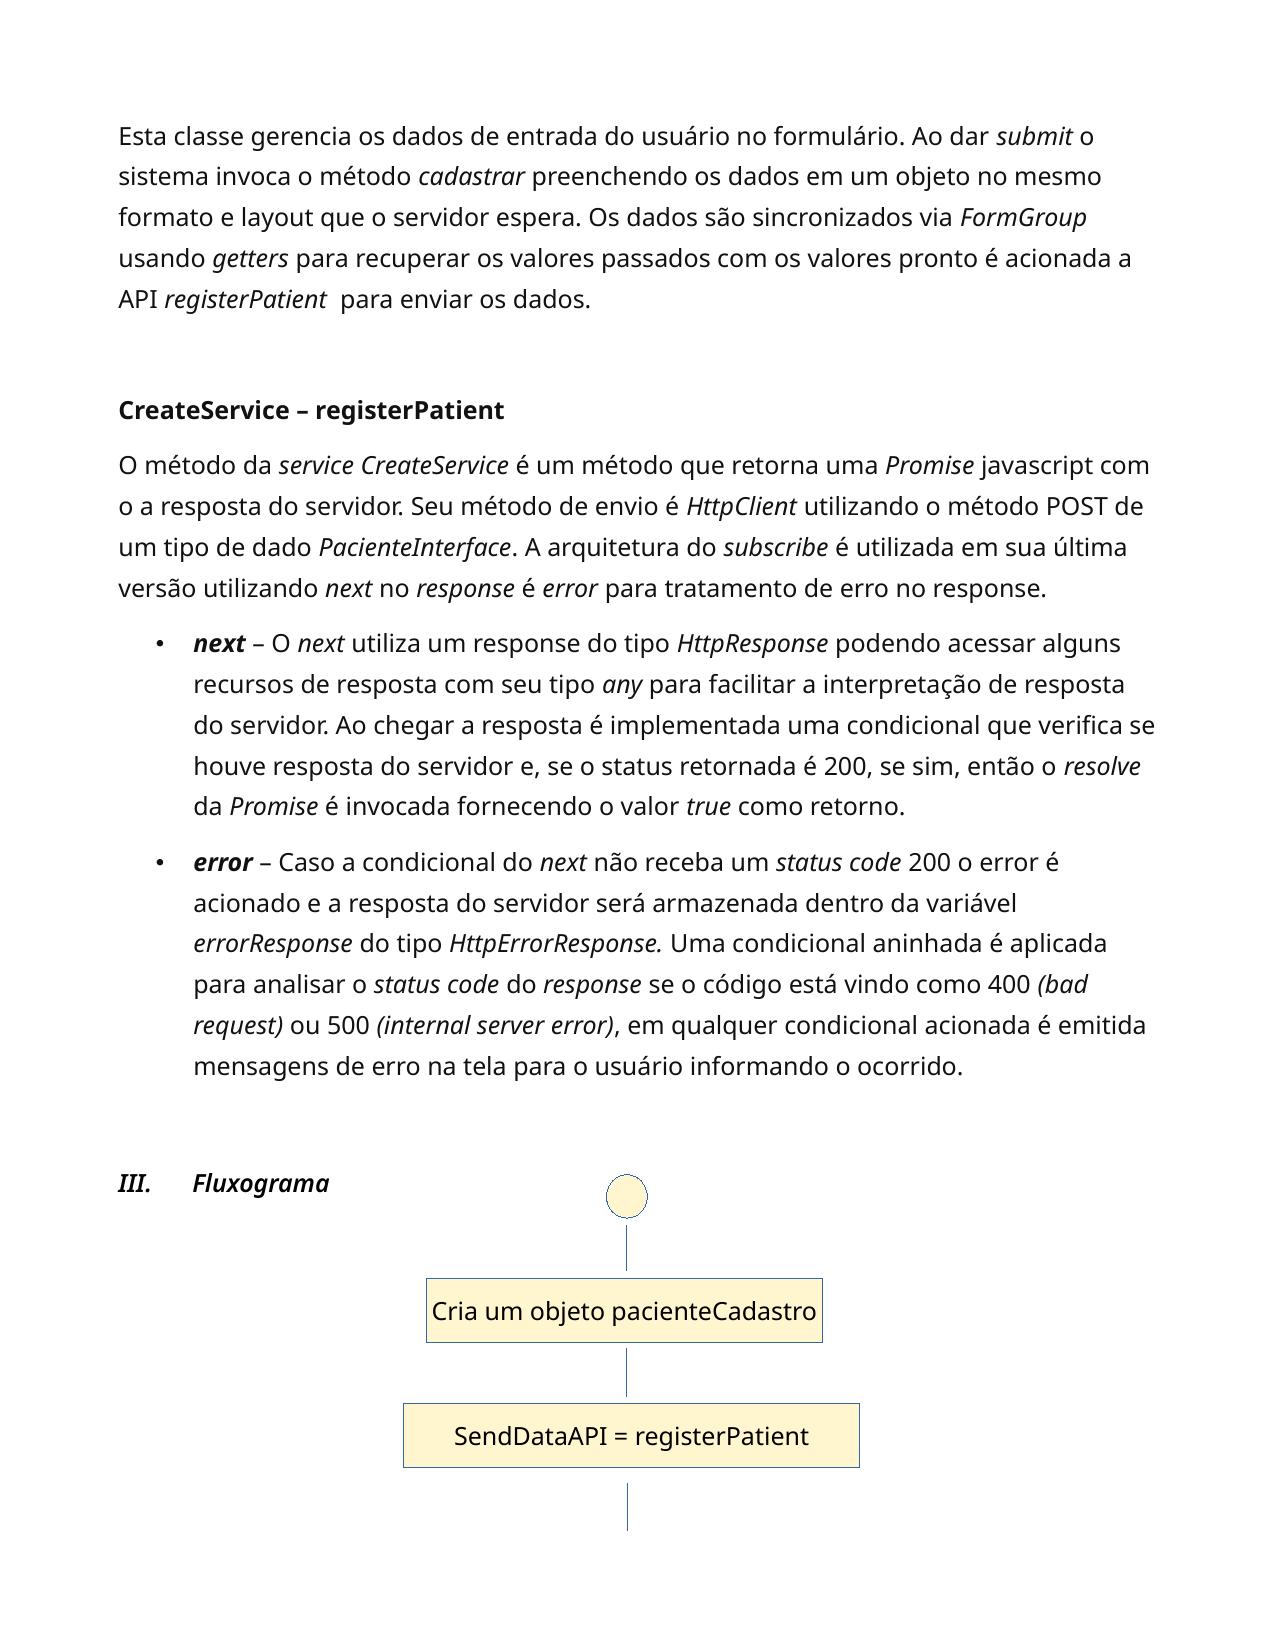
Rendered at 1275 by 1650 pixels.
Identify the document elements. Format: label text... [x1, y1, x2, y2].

list next – O next utiliza um response do tipo HttpResponse podendo acessar alguns recursos de resposta com seu tipo any para facilitar a interpretação de resposta do servidor. Ao chegar a resposta é implementada uma condicional que verifica se houve resposta do servidor e, se o status retornada é 200, se sim, então o resolve da Promise é invocada fornecendo o valor true como retorno. [156, 626, 1157, 823]
text CreateService – registerPatient [118, 392, 1157, 426]
list error – Caso a condicional do next não receba um status code 200 o error é acionado e a resposta do servidor será armazenada dentro da variável errorResponse do tipo HttpErrorResponse. Uma condicional aninhada é aplicada para analisar o status code do response se o código está vindo como 400 (bad request) ou 500 (internal server error), em qualquer condicional acionada é emitida mensagens de erro na tela para o usuário informando o ocorrido. [156, 844, 1157, 1083]
text Esta classe gerencia os dados de entrada do usuário no formulário. Ao dar submit o sistema invoca o método cadastrar preenchendo os dados em um objeto no mesmo formato e layout que o servidor espera. Os dados são sincronizados via FormGroup usando getters para recuperar os valores passados com os valores pronto é acionada a API registerPatient para enviar os dados. [118, 118, 1157, 316]
subtitle Fluxograma [118, 1166, 1157, 1200]
text O método da service CreateService é um método que retorna uma Promise javascript com o a resposta do servidor. Seu método de envio é HttpClient utilizando o método POST de um tipo de dado PacienteInterface. A arquitetura do subscribe é utilizada em sua última versão utilizando next no response é error para tratamento de erro no response. [118, 448, 1157, 604]
